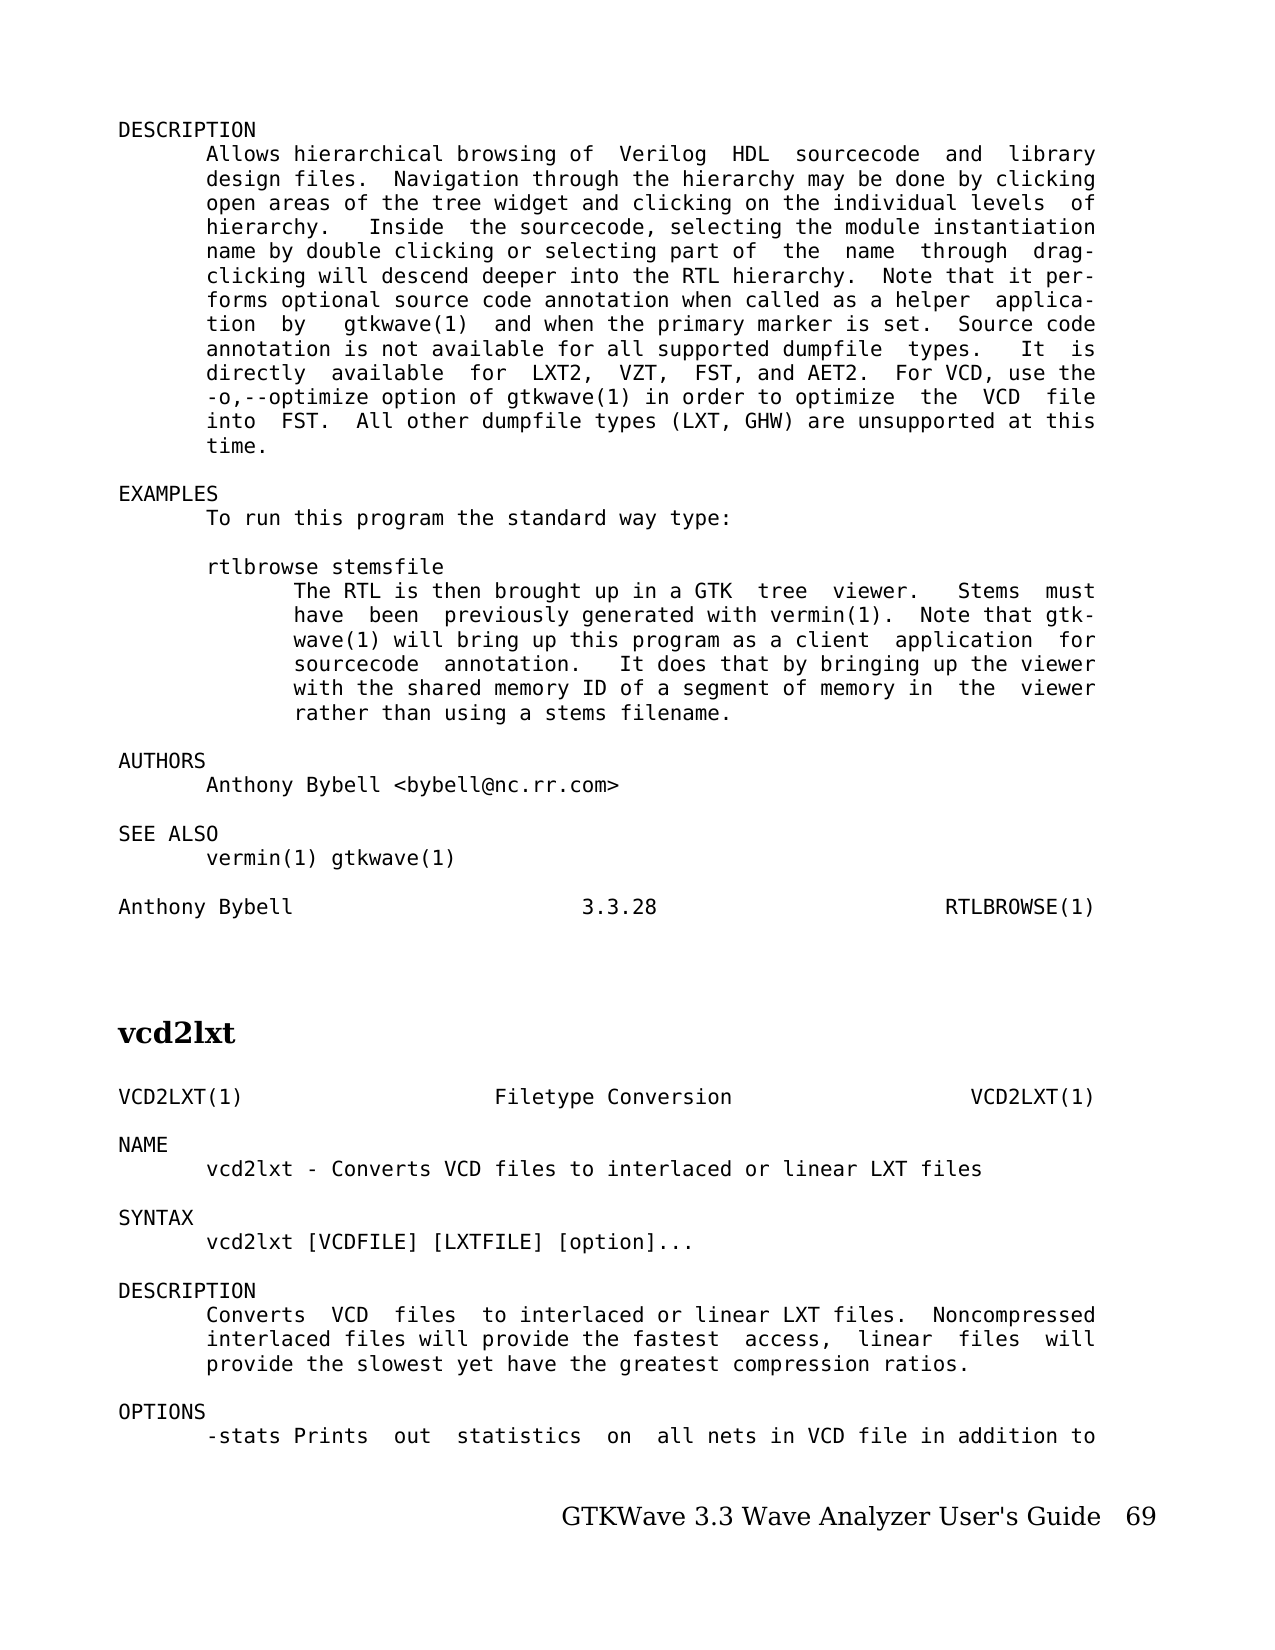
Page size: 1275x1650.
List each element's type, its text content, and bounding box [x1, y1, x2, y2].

text provide the slowest yet have the greatest compression ratios. [118, 1352, 1157, 1376]
text have been previously generated with vermin(1). Note that gtk- [118, 603, 1157, 628]
text annotation is not available for all supported dumpfile types. It is [118, 337, 1157, 361]
text vcd2lxt - Converts VCD files to interlaced or linear LXT files [118, 1157, 1157, 1182]
text interlaced files will provide the fastest access, linear files will [118, 1327, 1157, 1352]
text forms optional source code annotation when called as a helper applica- [118, 288, 1157, 312]
text Anthony Bybell <bybell@nc.rr.com> [118, 773, 1157, 798]
text EXAMPLES [118, 482, 1157, 506]
text sourcecode annotation. It does that by bringing up the viewer [118, 652, 1157, 676]
text -o,--optimize option of gtkwave(1) in order to optimize the VCD file [118, 385, 1157, 409]
text NAME [118, 1133, 1157, 1157]
text directly available for LXT2, VZT, FST, and AET2. For VCD, use the [118, 361, 1157, 385]
text AUTHORS [118, 749, 1157, 773]
text into FST. All other dumpfile types (LXT, GHW) are unsupported at this [118, 409, 1157, 434]
text DESCRIPTION [118, 118, 1157, 142]
text -stats Prints out statistics on all nets in VCD file in addition to [118, 1424, 1157, 1449]
text wave(1) will bring up this program as a client application for [118, 628, 1157, 652]
text Allows hierarchical browsing of Verilog HDL sourcecode and library [118, 142, 1157, 167]
text time. [118, 434, 1157, 458]
text name by double clicking or selecting part of the name through drag- [118, 239, 1157, 264]
text vcd2lxt [VCDFILE] [LXTFILE] [option]... [118, 1230, 1157, 1254]
text tion by gtkwave(1) and when the primary marker is set. Source code [118, 312, 1157, 337]
text The RTL is then brought up in a GTK tree viewer. Stems must [118, 579, 1157, 603]
text VCD2LXT(1) Filetype Conversion VCD2LXT(1) [118, 1085, 1157, 1109]
text open areas of the tree widget and clicking on the individual levels of [118, 191, 1157, 215]
text clicking will descend deeper into the RTL hierarchy. Note that it per- [118, 264, 1157, 288]
text hierarchy. Inside the sourcecode, selecting the module instantiation [118, 215, 1157, 239]
text SEE ALSO [118, 822, 1157, 846]
text Converts VCD files to interlaced or linear LXT files. Noncompressed [118, 1303, 1157, 1327]
text SYNTAX [118, 1206, 1157, 1230]
text vermin(1) gtkwave(1) [118, 846, 1157, 871]
text DESCRIPTION [118, 1279, 1157, 1303]
text with the shared memory ID of a segment of memory in the viewer [118, 676, 1157, 701]
text rather than using a stems filename. [118, 701, 1157, 725]
text OPTIONS [118, 1400, 1157, 1424]
text rtlbrowse stemsfile [118, 555, 1157, 579]
text design files. Navigation through the hierarchy may be done by clicking [118, 167, 1157, 191]
text To run this program the standard way type: [118, 506, 1157, 531]
text Anthony Bybell 3.3.28 RTLBROWSE(1) [118, 895, 1157, 919]
text vcd2lxt [118, 1016, 1157, 1050]
